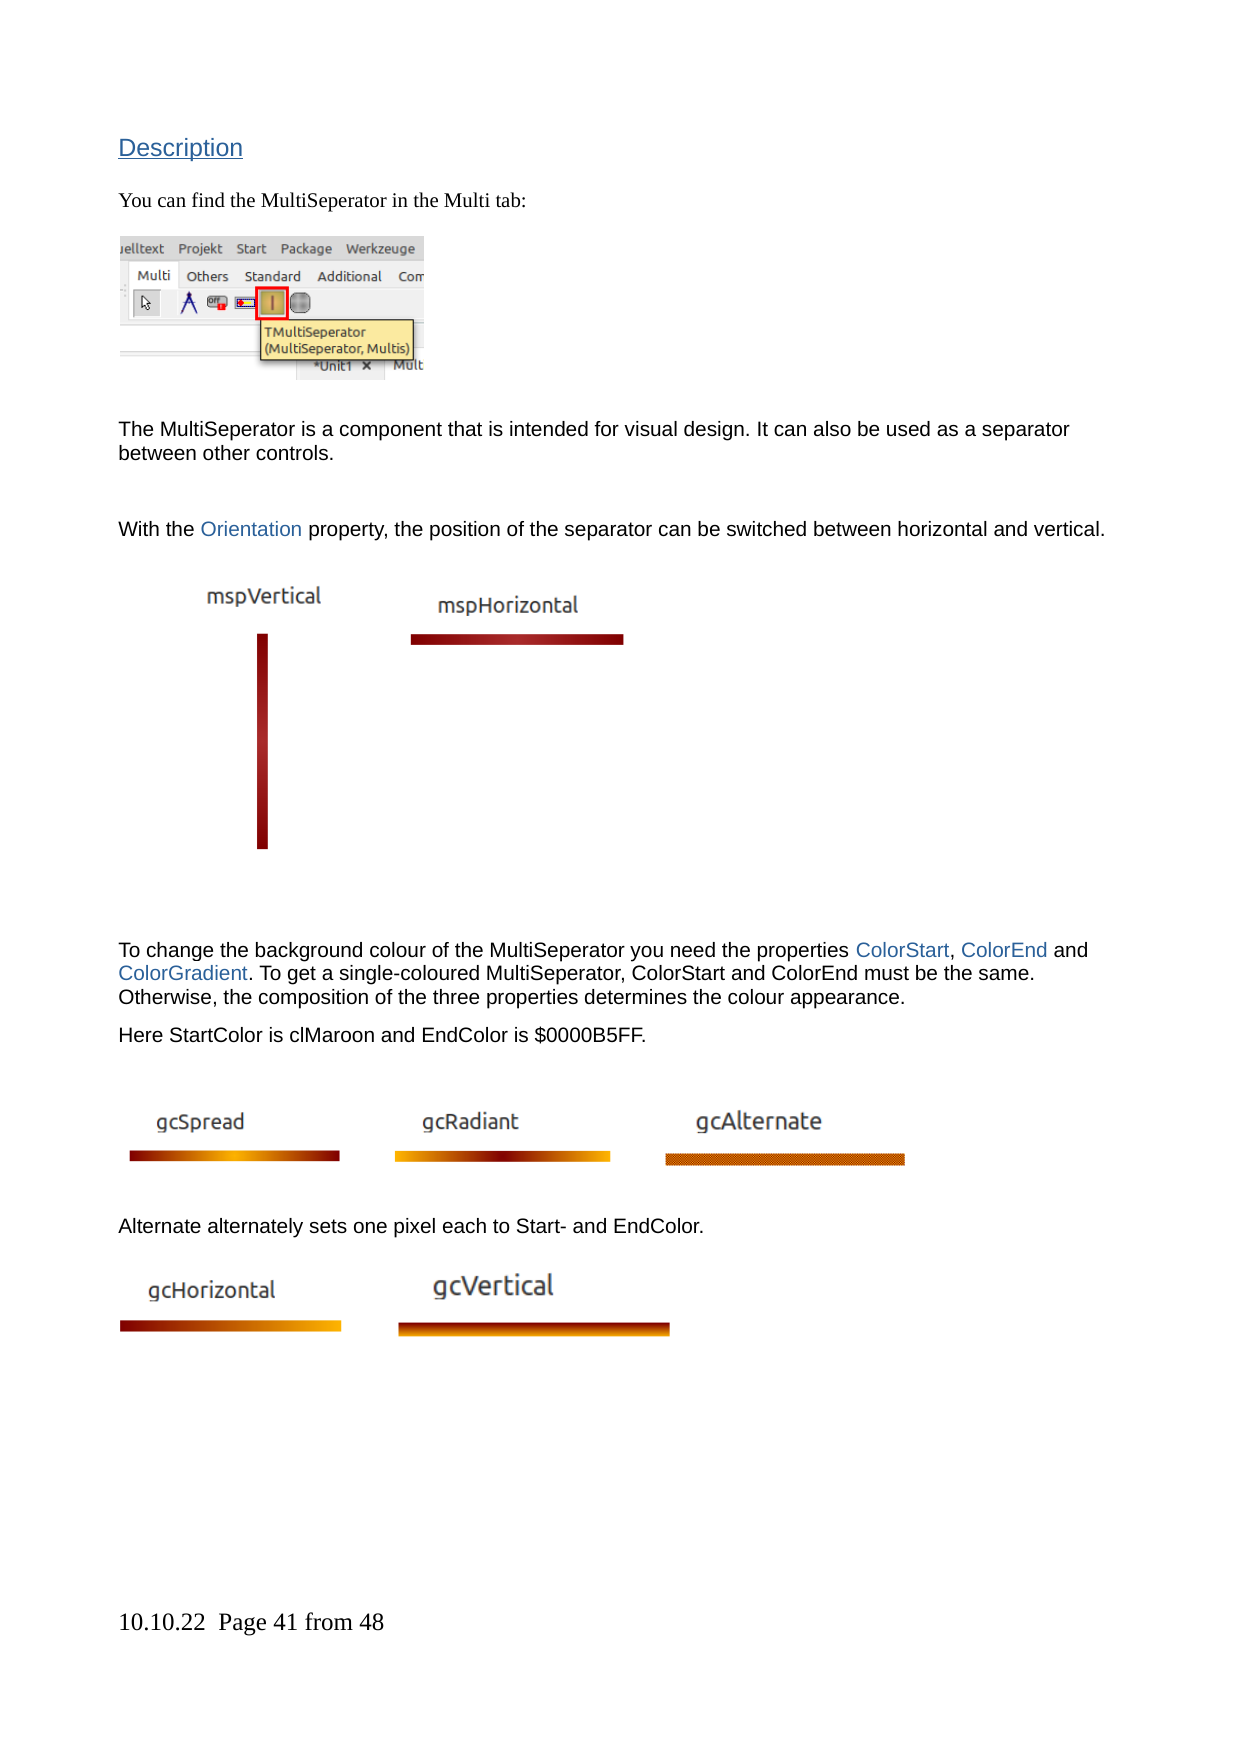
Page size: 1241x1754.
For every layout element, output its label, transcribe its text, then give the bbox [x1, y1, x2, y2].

picture [377, 1268, 678, 1342]
text With the Orientation property, the position of the separator can be switched between horizontal and vertical. [118, 518, 1122, 541]
picture [115, 1108, 349, 1175]
picture [643, 1102, 918, 1174]
picture [396, 586, 633, 661]
text You can find the MultiSeperator in the Multi tab: [118, 188, 1122, 212]
picture [108, 1269, 349, 1345]
picture [381, 1102, 620, 1176]
text Here StartColor is clMaroon and EndColor is $0000B5FF. [118, 1024, 1122, 1047]
text The MultiSeperator is a component that is intended for visual design. It can also be used as a separator between other controls. [118, 418, 1122, 465]
text Alternate alternately sets one pixel each to Start- and EndColor. [118, 1215, 1122, 1239]
subtitle Description [118, 133, 1122, 161]
text To change the background colour of the MultiSeperator you need the properties ColorStart, ColorEnd and ColorGradient. To get a single-coloured MultiSeperator, ColorStart and ColorEnd must be the same. Otherwise, the composition of the three properties determines the colour appearance. [118, 938, 1122, 1009]
picture [188, 582, 338, 861]
picture [120, 236, 424, 380]
